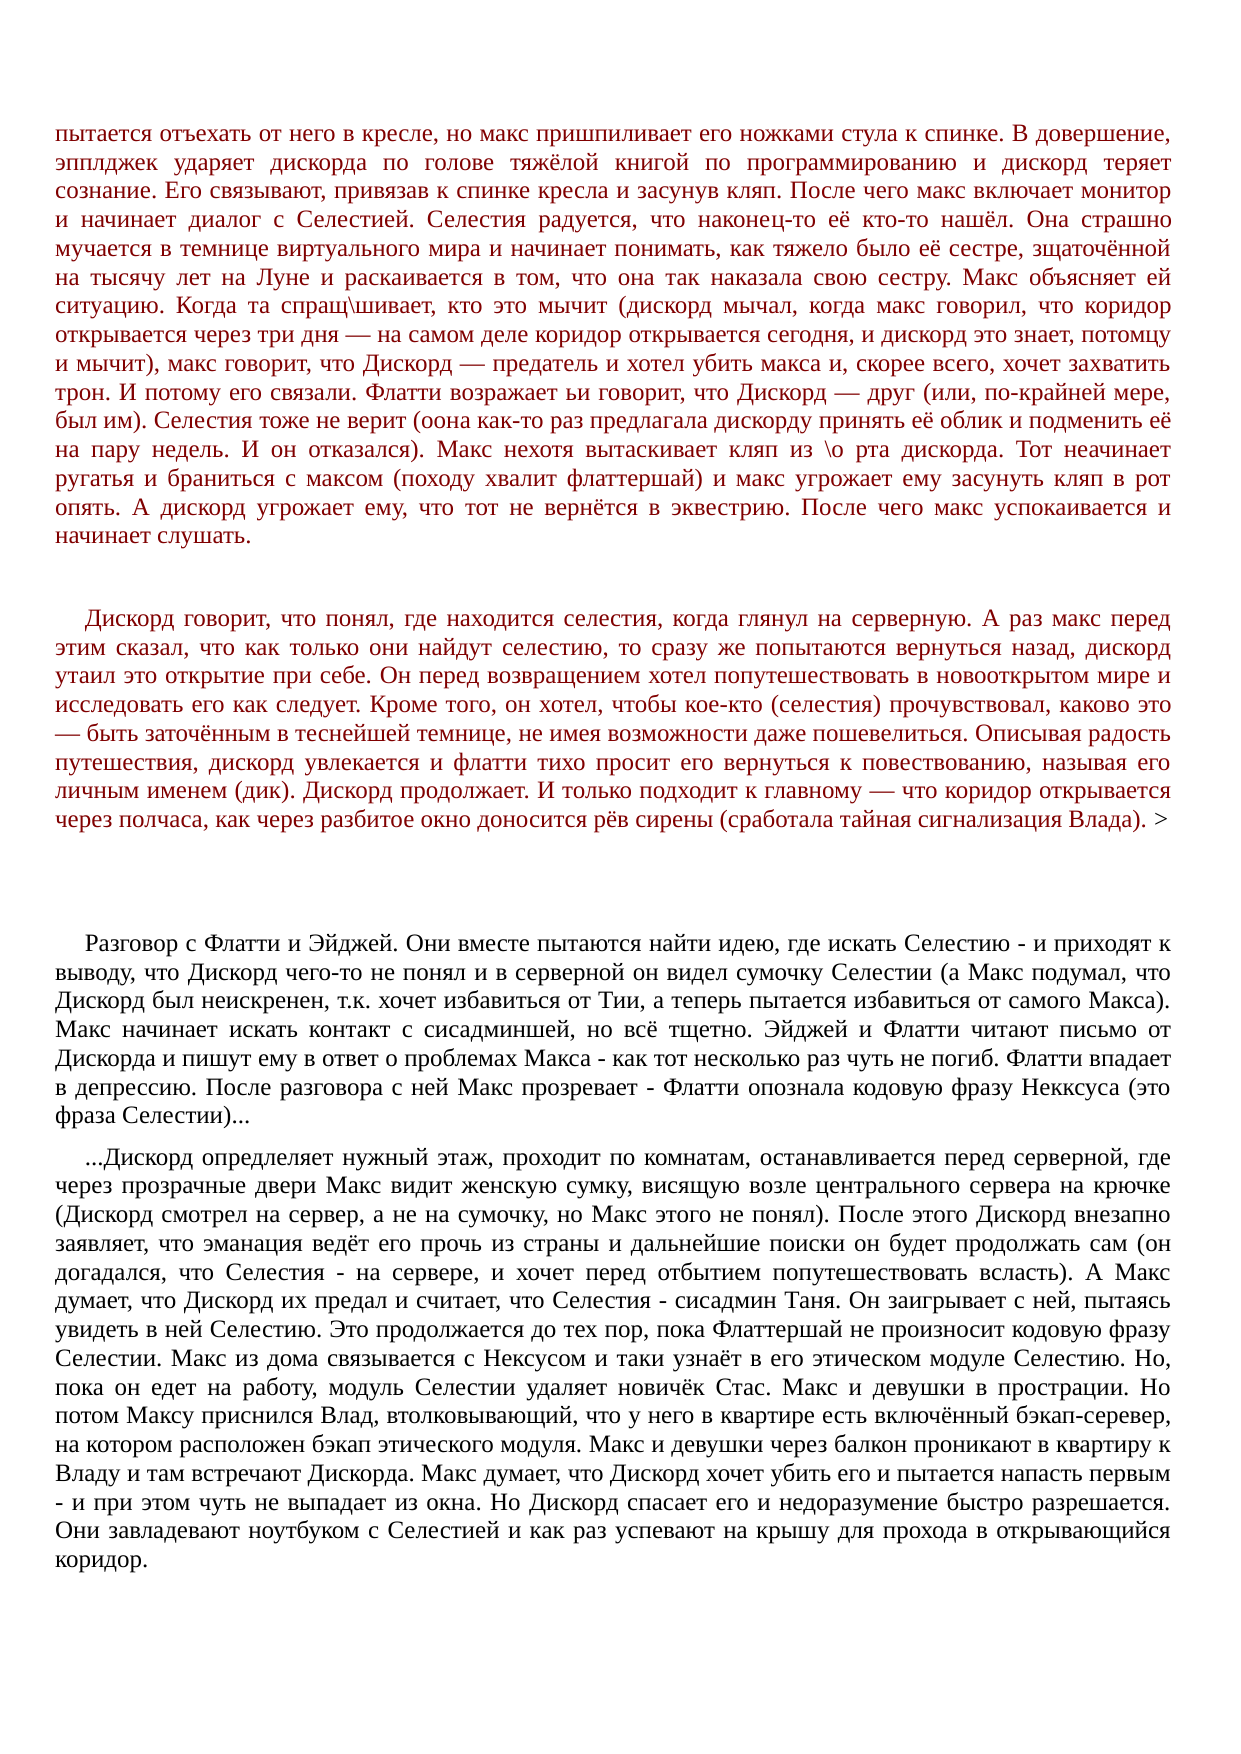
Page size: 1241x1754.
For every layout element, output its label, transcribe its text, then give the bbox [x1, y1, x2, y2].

text пытается отъехать от него в кресле, но макс пришпиливает его ножками стула к спинке. В довершение, эпплджек ударяет дискорда по голове тяжёлой книгой по программированию и дискорд теряет сознание. Его связывают, привязав к спинке кресла и засунув кляп. После чего макс включает монитор и начинает диалог с Селестией. Селестия радуется, что наконец-то её кто-то нашёл. Она страшно мучается в темнице виртуального мира и начинает понимать, как тяжело было её сестре, зщаточённой на тысячу лет на Луне и раскаивается в том, что она так наказала свою сестру. Макс объясняет ей ситуацию. Когда та спращ\шивает, кто это мычит (дискорд мычал, когда макс говорил, что коридор открывается через три дня — на самом деле коридор открывается сегодня, и дискорд это знает, потомцу и мычит), макс говорит, что Дискорд — предатель и хотел убить макса и, скорее всего, хочет захватить трон. И потому его связали. Флатти возражает ьи говорит, что Дискорд — друг (или, по-крайней мере, был им). Селестия тоже не верит (оона как-то раз предлагала дискорду принять её облик и подменить её на пару недель. И он отказался). Макс нехотя вытаскивает кляп из \о рта дискорда. Тот неачинает ругатья и браниться с максом (походу хвалит флаттершай) и макс угрожает ему засунуть кляп в рот опять. А дискорд угрожает ему, что тот не вернётся в эквестрию. После чего макс успокаивается и начинает слушать. [55, 118, 1172, 549]
text Разговор с Флатти и Эйджей. Они вместе пытаются найти идею, где искать Селестию - и приходят к выводу, что Дискорд чего-то не понял и в серверной он видел сумочку Селестии (а Макс подумал, что Дискорд был неискренен, т.к. хочет избавиться от Тии, а теперь пытается избавиться от самого Макса). Макс начинает искать контакт с сисадминшей, но всё тщетно. Эйджей и Флатти читают письмо от Дискорда и пишут ему в ответ о проблемах Макса - как тот несколько раз чуть не погиб. Флатти впадает в депрессию. После разговора с ней Макс прозревает - Флатти опознала кодовую фразу Некксуса (это фраза Селестии)... [55, 928, 1172, 1129]
text Дискорд говорит, что понял, где находится селестия, когда глянул на серверную. А раз макс перед этим сказал, что как только они найдут селестию, то сразу же попытаются вернуться назад, дискорд утаил это открытие при себе. Он перед возвращением хотел попутешествовать в новооткрытом мире и исследовать его как следует. Кроме того, он хотел, чтобы кое-кто (селестия) прочувствовал, каково это — быть заточённым в теснейшей темнице, не имея возможности даже пошевелиться. Описывая радость путешествия, дискорд увлекается и флатти тихо просит его вернуться к повествованию, называя его личным именем (дик). Дискорд продолжает. И только подходит к главному — что коридор открывается через полчаса, как через разбитое окно доносится рёв сирены (сработала тайная сигнализация Влада). > [55, 603, 1172, 833]
text ...Дискорд опредлеляет нужный этаж, проходит по комнатам, останавливается перед серверной, где через прозрачные двери Макс видит женскую сумку, висящую возле центрального сервера на крючке (Дискорд смотрел на сервер, а не на сумочку, но Макс этого не понял). После этого Дискорд внезапно заявляет, что эманация ведёт его прочь из страны и дальнейшие поиски он будет продолжать сам (он догадался, что Селестия - на сервере, и хочет перед отбытием попутешествовать всласть). А Макс думает, что Дискорд их предал и считает, что Селестия - сисадмин Таня. Он заигрывает с ней, пытаясь увидеть в ней Селестию. Это продолжается до тех пор, пока Флаттершай не произносит кодовую фразу Селестии. Макс из дома связывается с Нексусом и таки узнаёт в его этическом модуле Селестию. Но, пока он едет на работу, модуль Селестии удаляет новичёк Стас. Макс и девушки в прострации. Но потом Максу приснился Влад, втолковывающий, что у него в квартире есть включённый бэкап-серевер, на котором расположен бэкап этического модуля. Макс и девушки через балкон проникают в квартиру к Владу и там встречают Дискорда. Макс думает, что Дискорд хочет убить его и пытается напасть первым - и при этом чуть не выпадает из окна. Но Дискорд спасает его и недоразумение быстро разрешается. Они завладевают ноутбуком с Селестией и как раз успевают на крышу для прохода в открывающийся коридор. [55, 1142, 1172, 1573]
